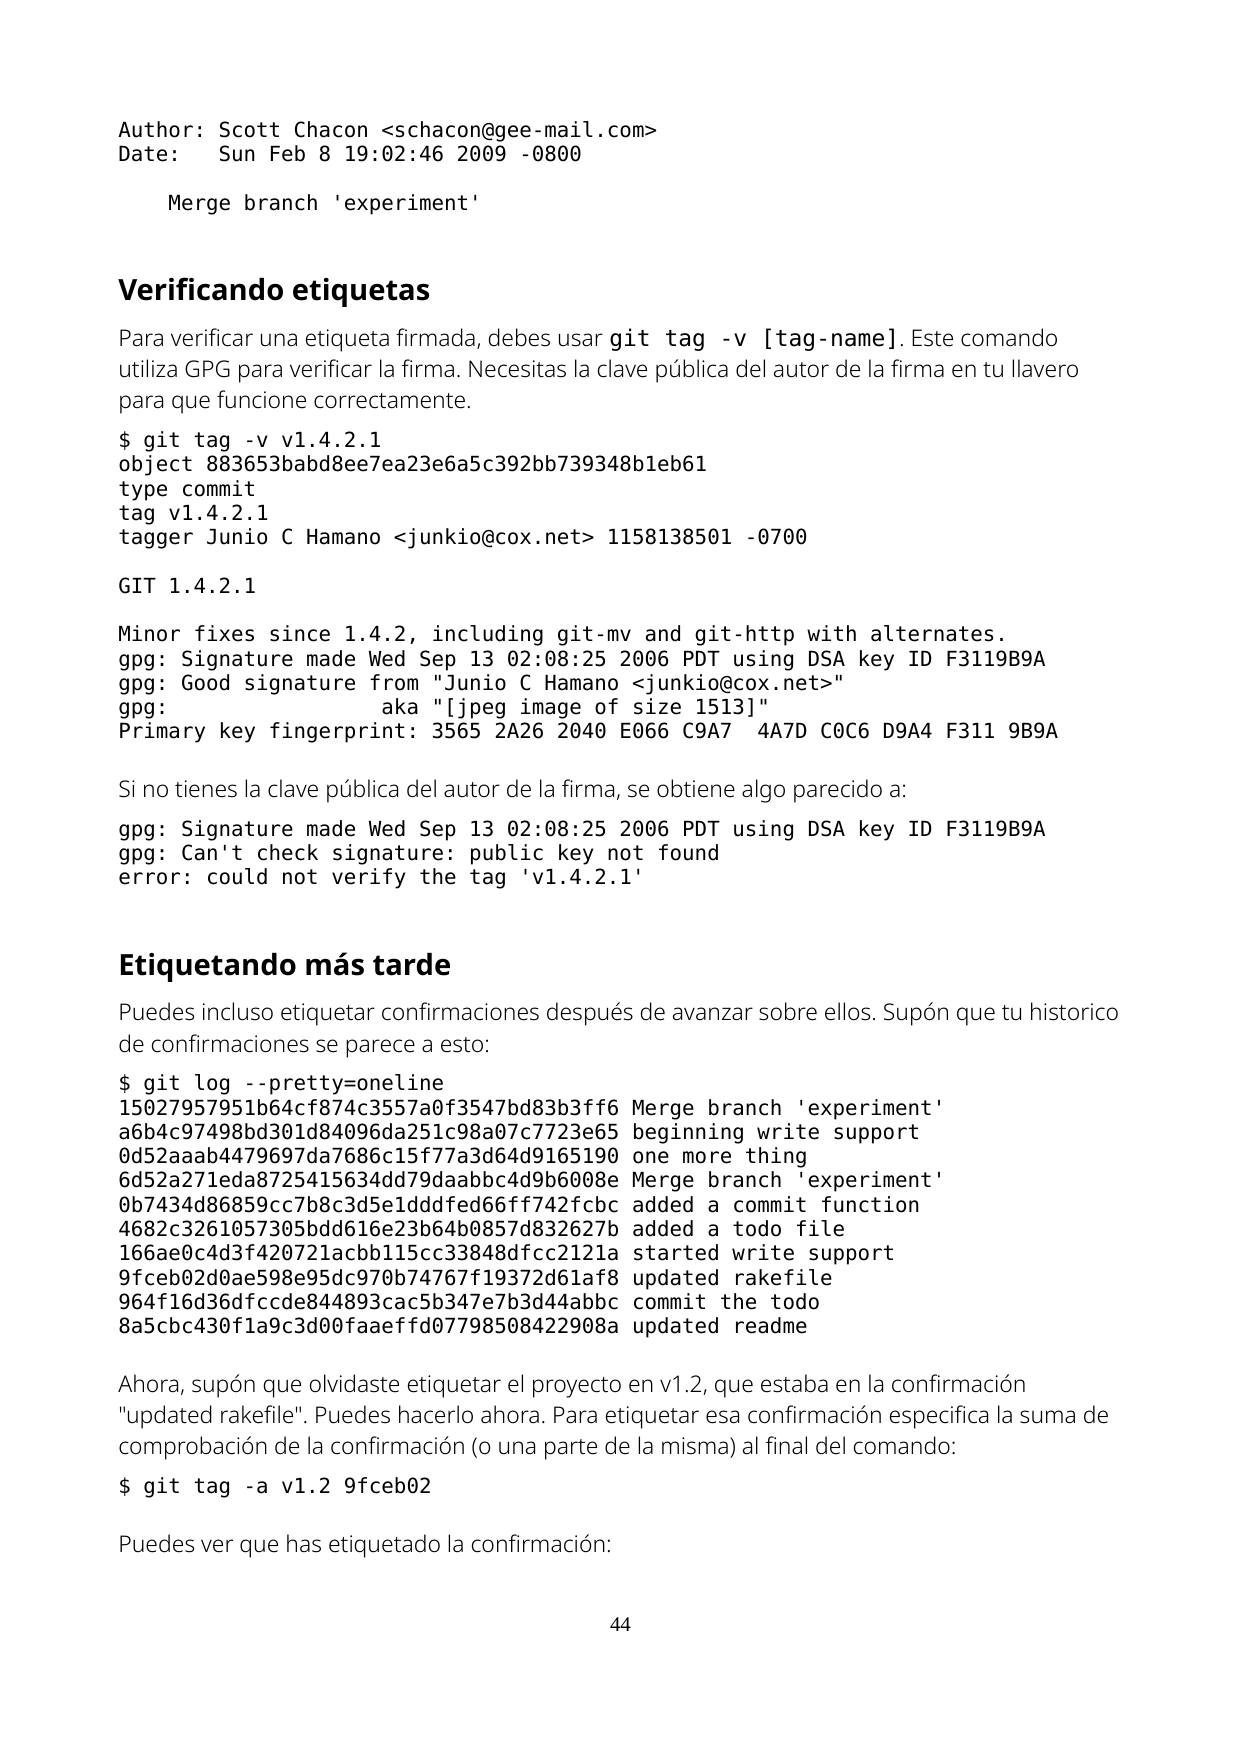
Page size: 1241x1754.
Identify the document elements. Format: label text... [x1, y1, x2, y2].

text 166ae0c4d3f420721acbb115cc33848dfcc2121a started write support [118, 1241, 1122, 1266]
text Primary key fingerprint: 3565 2A26 2040 E066 C9A7 4A7D C0C6 D9A4 F311 9B9A [118, 719, 1122, 744]
text gpg: aka "[jpeg image of size 1513]" [118, 695, 1122, 719]
text gpg: Good signature from "Junio C Hamano <junkio@cox.net>" [118, 671, 1122, 695]
text error: could not verify the tag 'v1.4.2.1' [118, 865, 1122, 890]
text GIT 1.4.2.1 [118, 574, 1122, 598]
subtitle Etiquetando más tarde [118, 944, 1122, 984]
text Minor fixes since 1.4.2, including git-mv and git-http with alternates. [118, 622, 1122, 647]
text object 883653babd8ee7ea23e6a5c392bb739348b1eb61 [118, 452, 1122, 477]
text 6d52a271eda8725415634dd79daabbc4d9b6008e Merge branch 'experiment' [118, 1168, 1122, 1193]
text 8a5cbc430f1a9c3d00faaeffd07798508422908a updated readme [118, 1314, 1122, 1338]
text gpg: Signature made Wed Sep 13 02:08:25 2006 PDT using DSA key ID F3119B9A [118, 647, 1122, 671]
text gpg: Signature made Wed Sep 13 02:08:25 2006 PDT using DSA key ID F3119B9A [118, 817, 1122, 841]
text $ git tag -v v1.4.2.1 [118, 428, 1122, 452]
text $ git log --pretty=oneline [118, 1071, 1122, 1096]
text $ git tag -a v1.2 9fceb02 [118, 1474, 1122, 1498]
text Date: Sun Feb 8 19:02:46 2009 -0800 [118, 142, 1122, 167]
text Merge branch 'experiment' [118, 191, 1122, 215]
text Author: Scott Chacon <schacon@gee-mail.com> [118, 118, 1122, 142]
text Para verificar una etiqueta firmada, debes usar git tag -v [tag-name]. Este comando utiliza GPG para verificar la firma. Necesitas la clave pública del autor de la firma en tu llavero para que funcione correctamente. [118, 322, 1122, 416]
text 964f16d36dfccde844893cac5b347e7b3d44abbc commit the todo [118, 1290, 1122, 1314]
text 9fceb02d0ae598e95dc970b74767f19372d61af8 updated rakefile [118, 1266, 1122, 1290]
text Puedes incluso etiquetar confirmaciones después de avanzar sobre ellos. Supón que tu historico de confirmaciones se parece a esto: [118, 996, 1122, 1059]
text Ahora, supón que olvidaste etiquetar el proyecto en v1.2, que estaba en la confirmación "updated rakefile". Puedes hacerlo ahora. Para etiquetar esa confirmación especifica la suma de comprobación de la confirmación (o una parte de la misma) al final del comando: [118, 1368, 1122, 1462]
text gpg: Can't check signature: public key not found [118, 841, 1122, 865]
text 0b7434d86859cc7b8c3d5e1dddfed66ff742fcbc added a commit function [118, 1193, 1122, 1217]
text 4682c3261057305bdd616e23b64b0857d832627b added a todo file [118, 1217, 1122, 1241]
text 0d52aaab4479697da7686c15f77a3d64d9165190 one more thing [118, 1144, 1122, 1168]
text type commit [118, 477, 1122, 501]
text Puedes ver que has etiquetado la confirmación: [118, 1528, 1122, 1559]
subtitle Verificando etiquetas [118, 270, 1122, 309]
text 15027957951b64cf874c3557a0f3547bd83b3ff6 Merge branch 'experiment' [118, 1096, 1122, 1120]
text a6b4c97498bd301d84096da251c98a07c7723e65 beginning write support [118, 1120, 1122, 1144]
text tag v1.4.2.1 [118, 501, 1122, 525]
text tagger Junio C Hamano <junkio@cox.net> 1158138501 -0700 [118, 525, 1122, 549]
text Si no tienes la clave pública del autor de la firma, se obtiene algo parecido a: [118, 773, 1122, 804]
